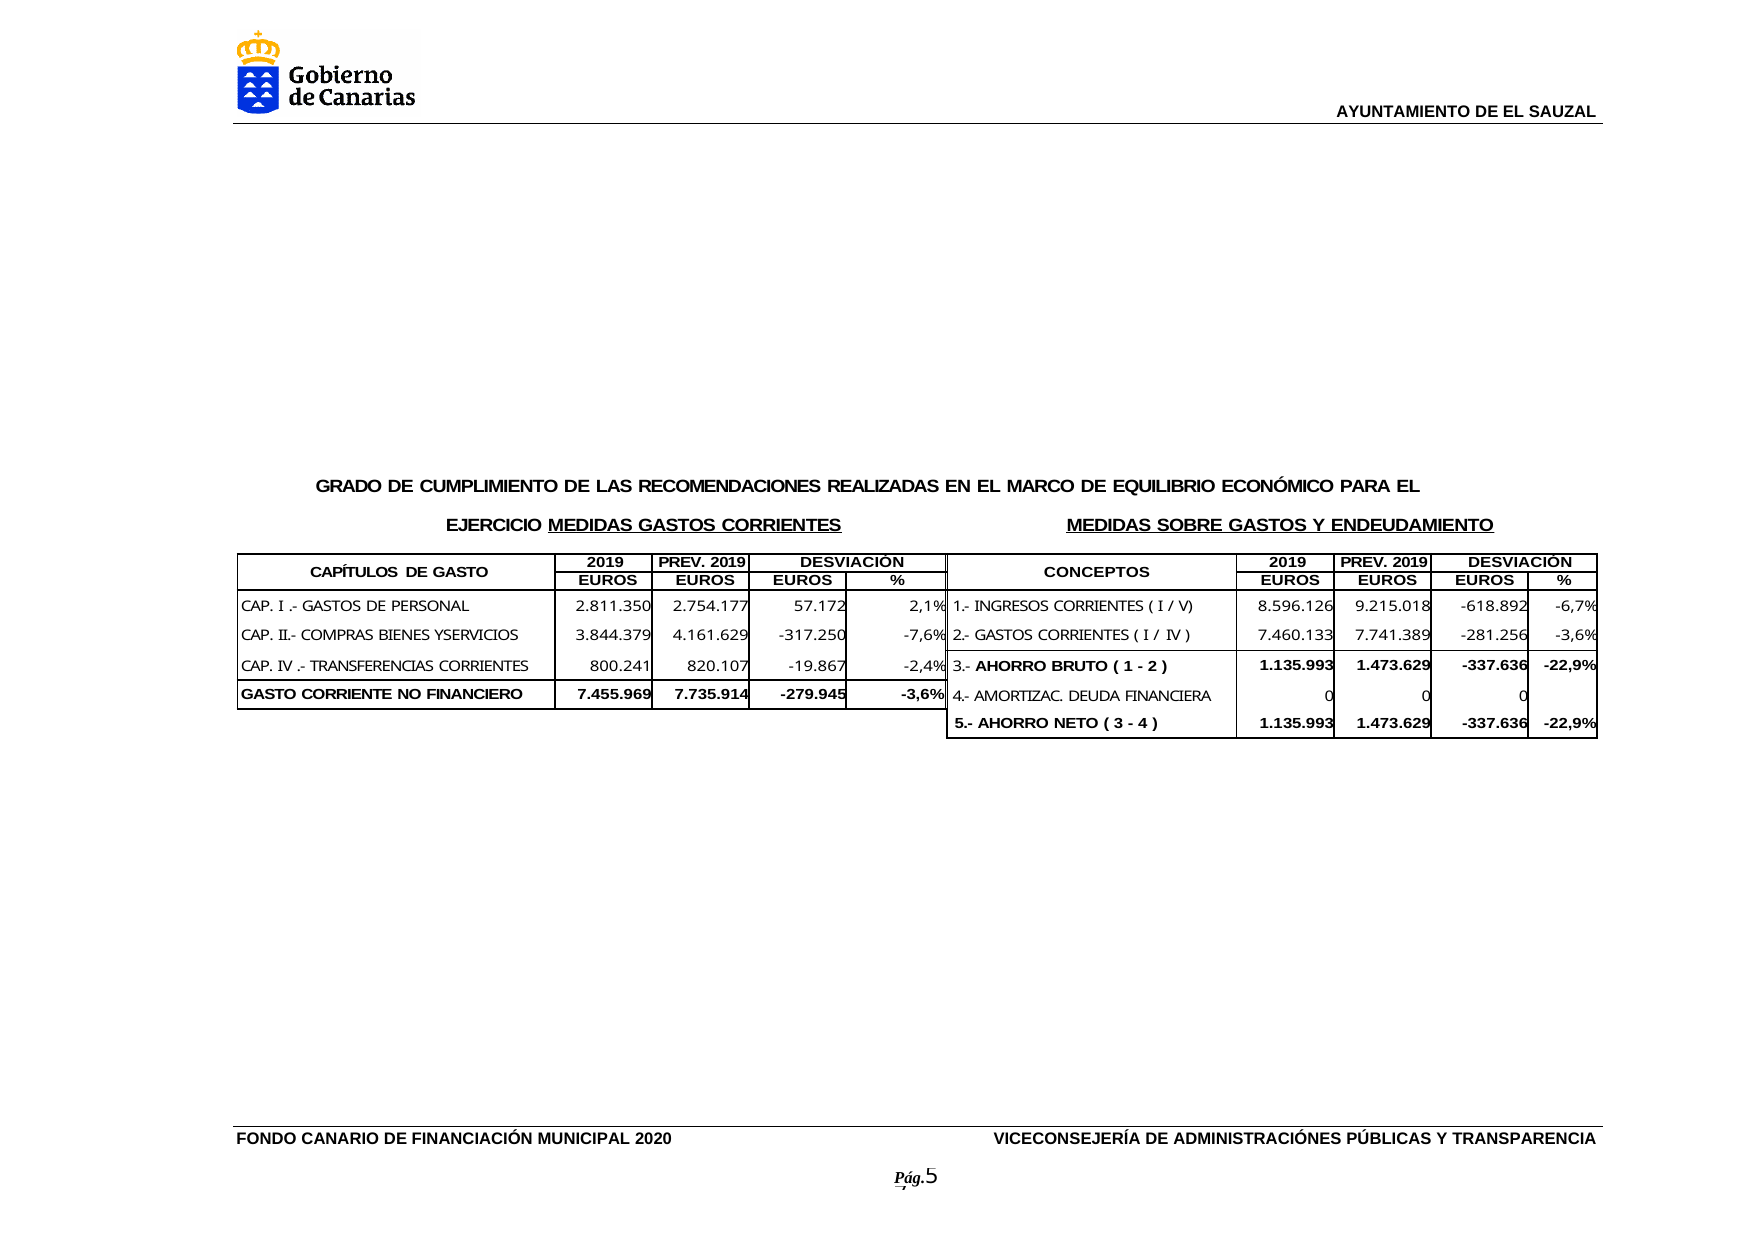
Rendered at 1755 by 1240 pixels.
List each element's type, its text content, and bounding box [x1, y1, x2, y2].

table_cell 820.107 [653, 650, 748, 679]
table_cell EUROS [1432, 573, 1527, 589]
table_cell 7.460.133 [1237, 619, 1333, 650]
table_header 2019 [1237, 555, 1333, 571]
table_cell % [1529, 573, 1596, 589]
text GRADO DE CUMPLIMIENTO DE LAS RECOMENDACIONES REALIZADAS EN EL MARCO DE EQUILIBRIO ECONÓMICO PARA EL EJERCICIO MEDIDAS GASTOS CORRIENTES MEDIDAS SOBRE GASTOS Y ENDEUDAMIENTO [315, 476, 1516, 535]
table_cell -6,7% [1529, 591, 1596, 619]
table_cell 9.215.018 [1335, 591, 1430, 619]
table_cell CAP. IV .- TRANSFERENCIAS CORRIENTES [238, 650, 554, 679]
table_cell 7.741.389 [1335, 619, 1430, 650]
table_cell 2.- GASTOS CORRIENTES ( I / IV ) [948, 619, 1236, 650]
table_cell 5.- AHORRO NETO ( 3 - 4 ) [948, 708, 1236, 737]
table_cell 3.844.379 [556, 619, 651, 650]
table_cell -279.945 [750, 681, 845, 708]
table_cell 0 [1237, 679, 1333, 708]
table_cell CAP. II.- COMPRAS BIENES YSERVICIOS [238, 619, 554, 650]
table_header 2019 [556, 555, 651, 571]
table_cell 2.811.350 [556, 591, 651, 619]
table_cell EUROS [1335, 573, 1430, 589]
table_header CAPÍTULOS DE GASTO [238, 555, 554, 589]
table_cell 1.473.629 [1335, 651, 1430, 679]
table_cell 800.241 [556, 650, 651, 679]
table_cell -2,4% [847, 650, 945, 679]
table_cell 1.135.993 [1237, 708, 1333, 737]
table_cell EUROS [1237, 573, 1333, 589]
table_cell EUROS [556, 573, 651, 589]
table_cell -281.256 [1432, 619, 1527, 650]
table_cell -337.636 [1432, 651, 1527, 679]
table_cell 4.161.629 [653, 619, 748, 650]
table_header DESVIACIÓN [750, 555, 945, 571]
table_cell 57.172 [750, 591, 845, 619]
table_header CONCEPTOS [948, 555, 1236, 589]
table_cell 2.754.177 [653, 591, 748, 619]
table_cell -22,9% [1529, 651, 1596, 679]
table_cell % [847, 573, 945, 589]
table_cell 7.455.969 [556, 681, 651, 708]
table_cell -618.892 [1432, 591, 1527, 619]
table_cell -3,6% [847, 681, 945, 708]
table_cell [1529, 679, 1596, 708]
table_cell -317.250 [750, 619, 845, 650]
table_cell 1.135.993 [1237, 651, 1333, 679]
table_header PREV. 2019 [653, 555, 748, 571]
table_cell EUROS [653, 573, 748, 589]
table_cell -7,6% [847, 619, 945, 650]
table_cell 0 [1432, 679, 1527, 708]
table_header PREV. 2019 [1335, 555, 1430, 571]
table_cell 2,1% [847, 591, 945, 619]
table_cell 0 [1335, 679, 1430, 708]
table_header DESVIACIÓN [1432, 555, 1596, 571]
table_cell 4.- AMORTIZAC. DEUDA FINANCIERA [948, 679, 1236, 708]
table_cell 3.- AHORRO BRUTO ( 1 - 2 ) [948, 651, 1236, 679]
table_cell 7.735.914 [653, 681, 748, 708]
table_cell [237, 710, 946, 737]
table_cell GASTO CORRIENTE NO FINANCIERO [238, 681, 554, 708]
table_cell -19.867 [750, 650, 845, 679]
table_cell -22,9% [1529, 708, 1596, 737]
table_cell 1.473.629 [1335, 708, 1430, 737]
table_cell -337.636 [1432, 708, 1527, 737]
table_cell 8.596.126 [1237, 591, 1333, 619]
table_cell EUROS [750, 573, 845, 589]
table_cell 1.- INGRESOS CORRIENTES ( I / V) [948, 591, 1236, 619]
table_cell CAP. I .- GASTOS DE PERSONAL [238, 591, 554, 619]
table_cell -3,6% [1529, 619, 1596, 650]
